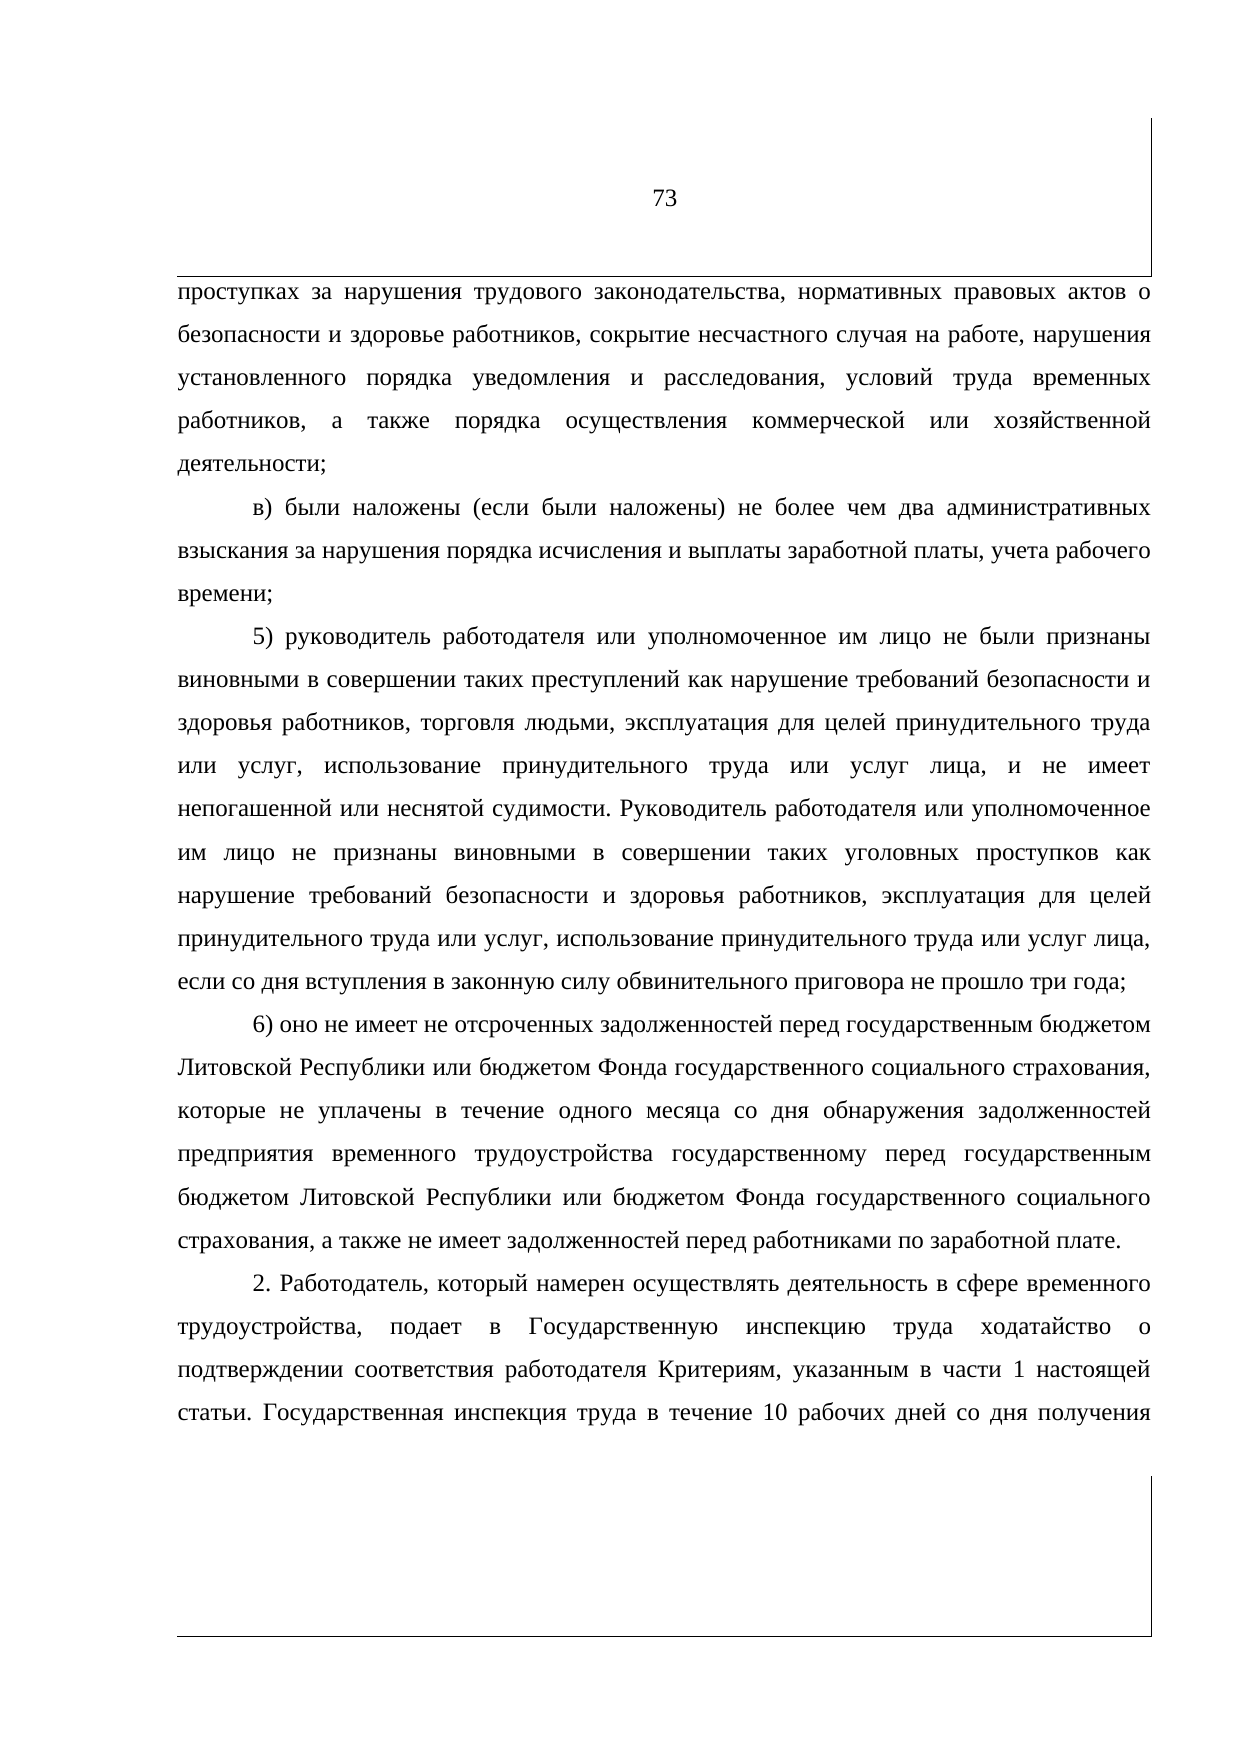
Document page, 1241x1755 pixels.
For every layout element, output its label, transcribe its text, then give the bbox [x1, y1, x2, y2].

text в) были наложены (если были наложены) не более чем два административных взыскания за нарушения порядка исчисления и выплаты заработной платы, учета рабочего времени; [177, 492, 1152, 607]
text 6) оно не имеет не отсроченных задолженностей перед государственным бюджетом Литовской Республики или бюджетом Фонда государственного социального страхования, которые не уплачены в течение одного месяца со дня обнаружения задолженностей предприятия временного трудоустройства государственному перед государственным бюджетом Литовской Республики или бюджетом Фонда государственного социального страхования, а также не имеет задолженностей перед работниками по заработной плате. [177, 1009, 1152, 1253]
text 5) руководитель работодателя или уполномоченное им лицо не были признаны виновными в совершении таких преступлений как нарушение требований безопасности и здоровья работников, торговля людьми, эксплуатация для целей принудительного труда или услуг, использование принудительного труда или услуг лица, и не имеет непогашенной или неснятой судимости. Руководитель работодателя или уполномоченное им лицо не признаны виновными в совершении таких уголовных проступков как нарушение требований безопасности и здоровья работников, эксплуатация для целей принудительного труда или услуг, использование принудительного труда или услуг лица, если со дня вступления в законную силу обвинительного приговора не прошло три года; [177, 621, 1152, 995]
text 2. Работодатель, который намерен осуществлять деятельность в сфере временного трудоустройства, подает в Государственную инспекцию труда ходатайство о подтверждении соответствия работодателя Критериям, указанным в части 1 настоящей статьи. Государственная инспекция труда в течение 10 рабочих дней со дня получения [177, 1268, 1152, 1426]
text проступках за нарушения трудового законодательства, нормативных правовых актов о безопасности и здоровье работников, сокрытие несчастного случая на работе, нарушения установленного порядка уведомления и расследования, условий труда временных работников, а также порядка осуществления коммерческой или хозяйственной деятельности; [177, 276, 1152, 477]
